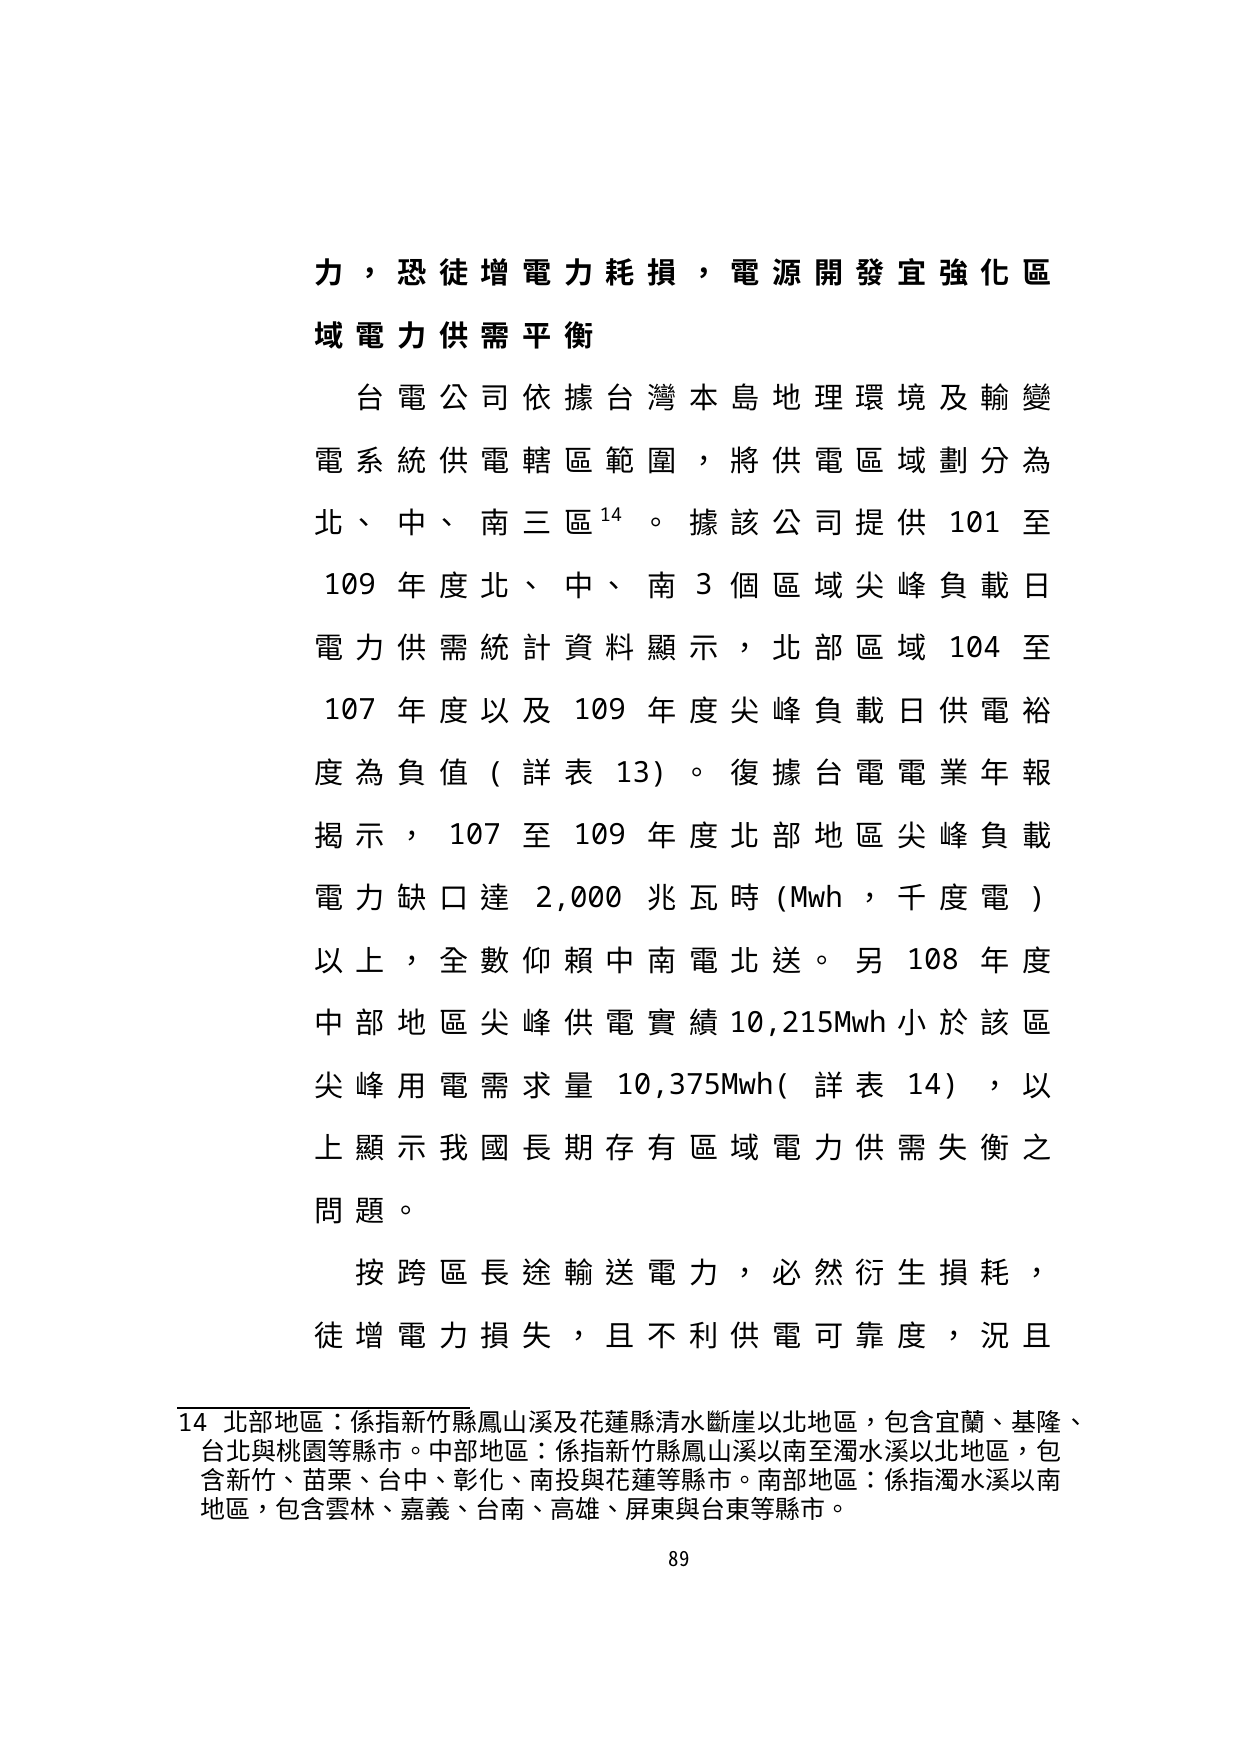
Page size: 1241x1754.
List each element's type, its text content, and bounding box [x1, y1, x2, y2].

text 力，恐徒增電力耗損，電源開發宜強化區域電力供需平衡 [242, 229, 1058, 354]
text 北部地區：係指新竹縣鳳山溪及花蓮縣清水斷崖以北地區，包含宜蘭、基隆、台北與桃園等縣市。中部地區：係指新竹縣鳳山溪以南至濁水溪以北地區，包含新竹、苗栗、台中、彰化、南投與花蓮等縣市。南部地區：係指濁水溪以南地區，包含雲林、嘉義、台南、高雄、屏東與台東等縣市。 [177, 1408, 1063, 1525]
text 按跨區長途輸送電力，必然衍生損耗，徒增電力損失，且不利供電可靠度，況且 [271, 1229, 1058, 1354]
text 台電公司依據台灣本島地理環境及輸變電系統供電轄區範圍，將供電區域劃分為北、中、南三區。據該公司提供101至109年度北、中、南3個區域尖峰負載日電力供需統計資料顯示，北部區域104至107年度以及109年度尖峰負載日供電裕度為負值(詳表13)。復據台電電業年報揭示，107至109年度北部地區尖峰負載電力缺口達2,000兆瓦時(Mwh，千度電)以上，全數仰賴中南電北送。另108年度中部地區尖峰供電實績10,215Mwh小於該區尖峰用電需求量10,375Mwh(詳表14)，以上顯示我國長期存有區域電力供需失衡之問題。 [271, 354, 1058, 1229]
